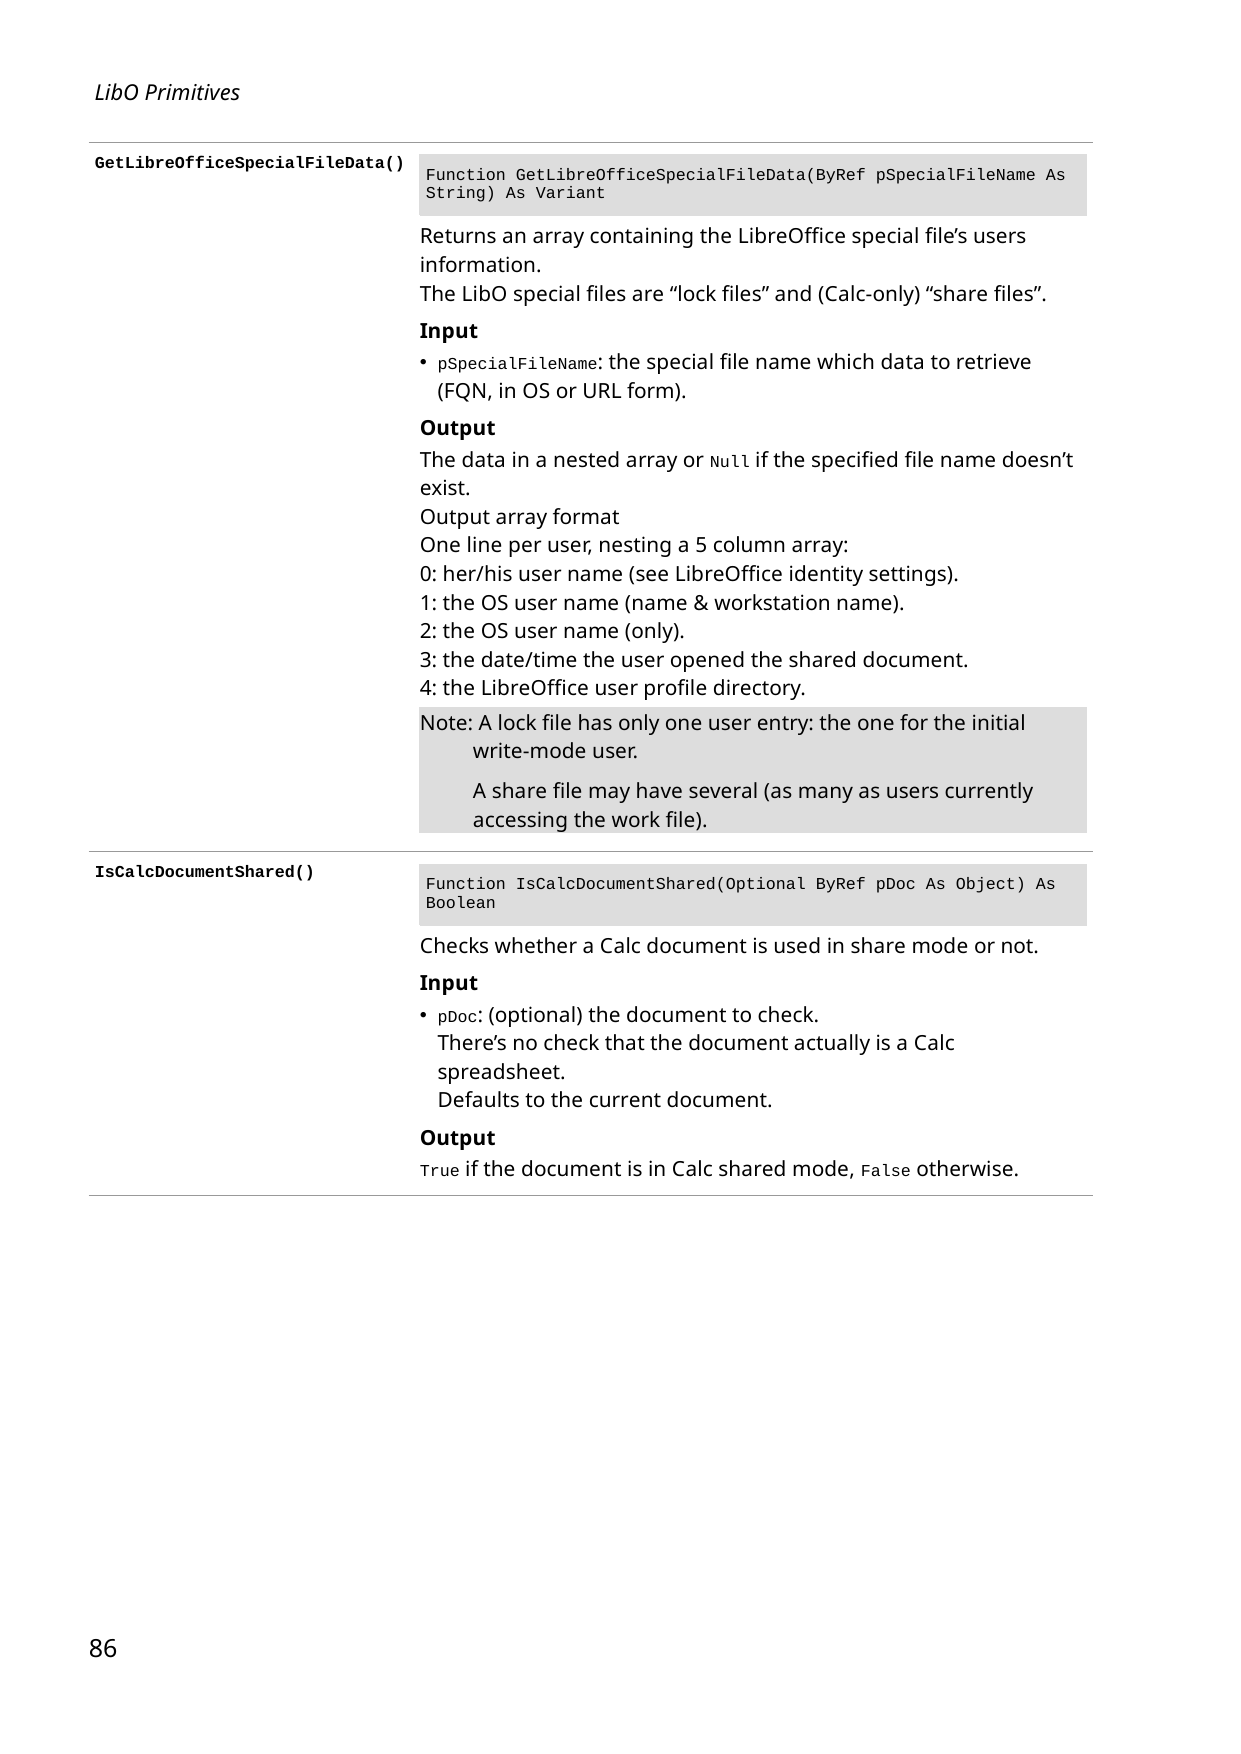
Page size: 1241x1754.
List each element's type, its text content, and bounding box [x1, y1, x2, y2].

table_cell GetLibreOfficeSpecialFileData() [89, 143, 414, 851]
table_cell IsCalcDocumentShared() [89, 852, 414, 1194]
table_cell Function GetLibreOfficeSpecialFileData(ByRef pSpecialFileName As String) As Variant Returns an array containing the LibreOffice special file’s users information. The LibO special files are “lock files” and (Calc-only) “share files”. Input pSpecialFileName: the special file name which data to retrieve (FQN, in OS or URL form). Output The data in a nested array or Null if the specified file name doesn’t exist. Output array format One line per user, nesting a 5 column array: 0: her/his user name (see LibreOffice identity settings). 1: the OS user name (name & workstation name). 2: the OS user name (only). 3: the date/time the user opened the shared document. 4: the LibreOffice user profile directory. Note: A lock file has only one user entry: the one for the initial write-mode user. A share file may have several (as many as users currently accessing the work file). [414, 143, 1093, 851]
table_cell Function IsCalcDocumentShared(Optional ByRef pDoc As Object) As Boolean Checks whether a Calc document is used in share mode or not. Input pDoc: (optional) the document to check. There’s no check that the document actually is a Calc spreadsheet. Defaults to the current document. Output True if the document is in Calc shared mode, False otherwise. [414, 852, 1093, 1194]
